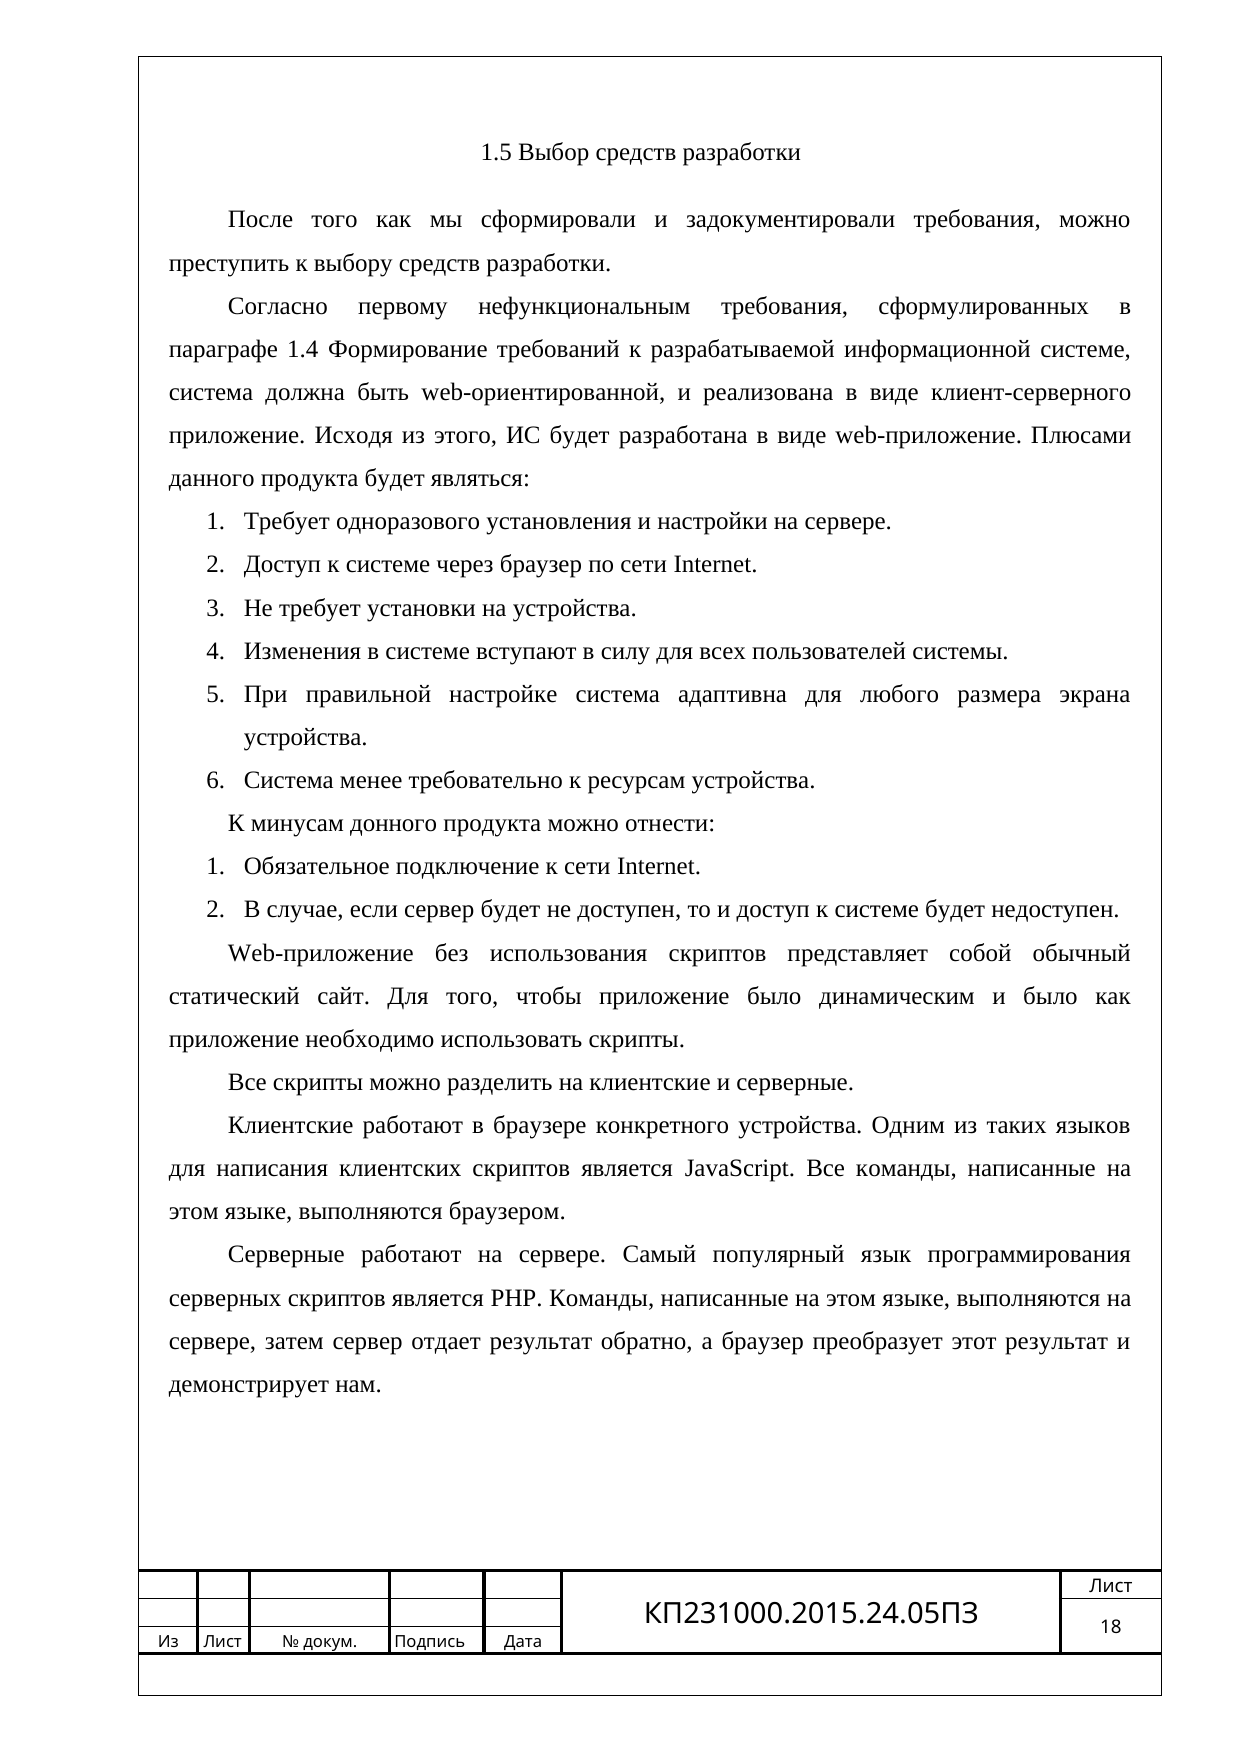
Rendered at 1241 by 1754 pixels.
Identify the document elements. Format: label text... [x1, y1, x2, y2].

list Требует одноразового установления и настройки на сервере. [206, 506, 1132, 535]
text Согласно первому нефункциональным требования, сформулированных в параграфе 1.4 Формирование требований к разрабатываемой информационной системе, система должна быть web-ориентированной, и реализована в виде клиент-серверного приложение. Исходя из этого, ИС будет разработана в виде web-приложение. Плюсами данного продукта будет являться: [168, 291, 1132, 492]
text После того как мы сформировали и задокументировали требования, можно преступить к выбору средств разработки. [168, 204, 1132, 276]
text Web-приложение без использования скриптов представляет собой обычный статический сайт. Для того, чтобы приложение было динамическим и было как приложение необходимо использовать скрипты. [168, 938, 1132, 1053]
text Серверные работают на сервере. Самый популярный язык программирования серверных скриптов является PHP. Команды, написанные на этом языке, выполняются на сервере, затем сервер отдает результат обратно, а браузер преобразует этот результат и демонстрирует нам. [168, 1239, 1132, 1398]
list Система менее требовательно к ресурсам устройства. [206, 765, 1132, 794]
text К минусам донного продукта можно отнести: [168, 808, 1132, 837]
text Клиентские работают в браузере конкретного устройства. Одним из таких языков для написания клиентских скриптов является JavaScript. Все команды, написанные на этом языке, выполняются браузером. [168, 1110, 1132, 1225]
list Доступ к системе через браузер по сети Internet. [206, 549, 1132, 578]
subtitle 1.5 Выбор средств разработки [168, 137, 1132, 165]
list В случае, если сервер будет не доступен, то и доступ к системе будет недоступен. [206, 894, 1132, 923]
list Изменения в системе вступают в силу для всех пользователей системы. [206, 636, 1132, 664]
text Все скрипты можно разделить на клиентские и серверные. [168, 1067, 1132, 1096]
list Не требует установки на устройства. [206, 593, 1132, 621]
list При правильной настройке система адаптивна для любого размера экрана устройства. [206, 679, 1132, 751]
list Обязательное подключение к сети Internet. [206, 851, 1132, 880]
